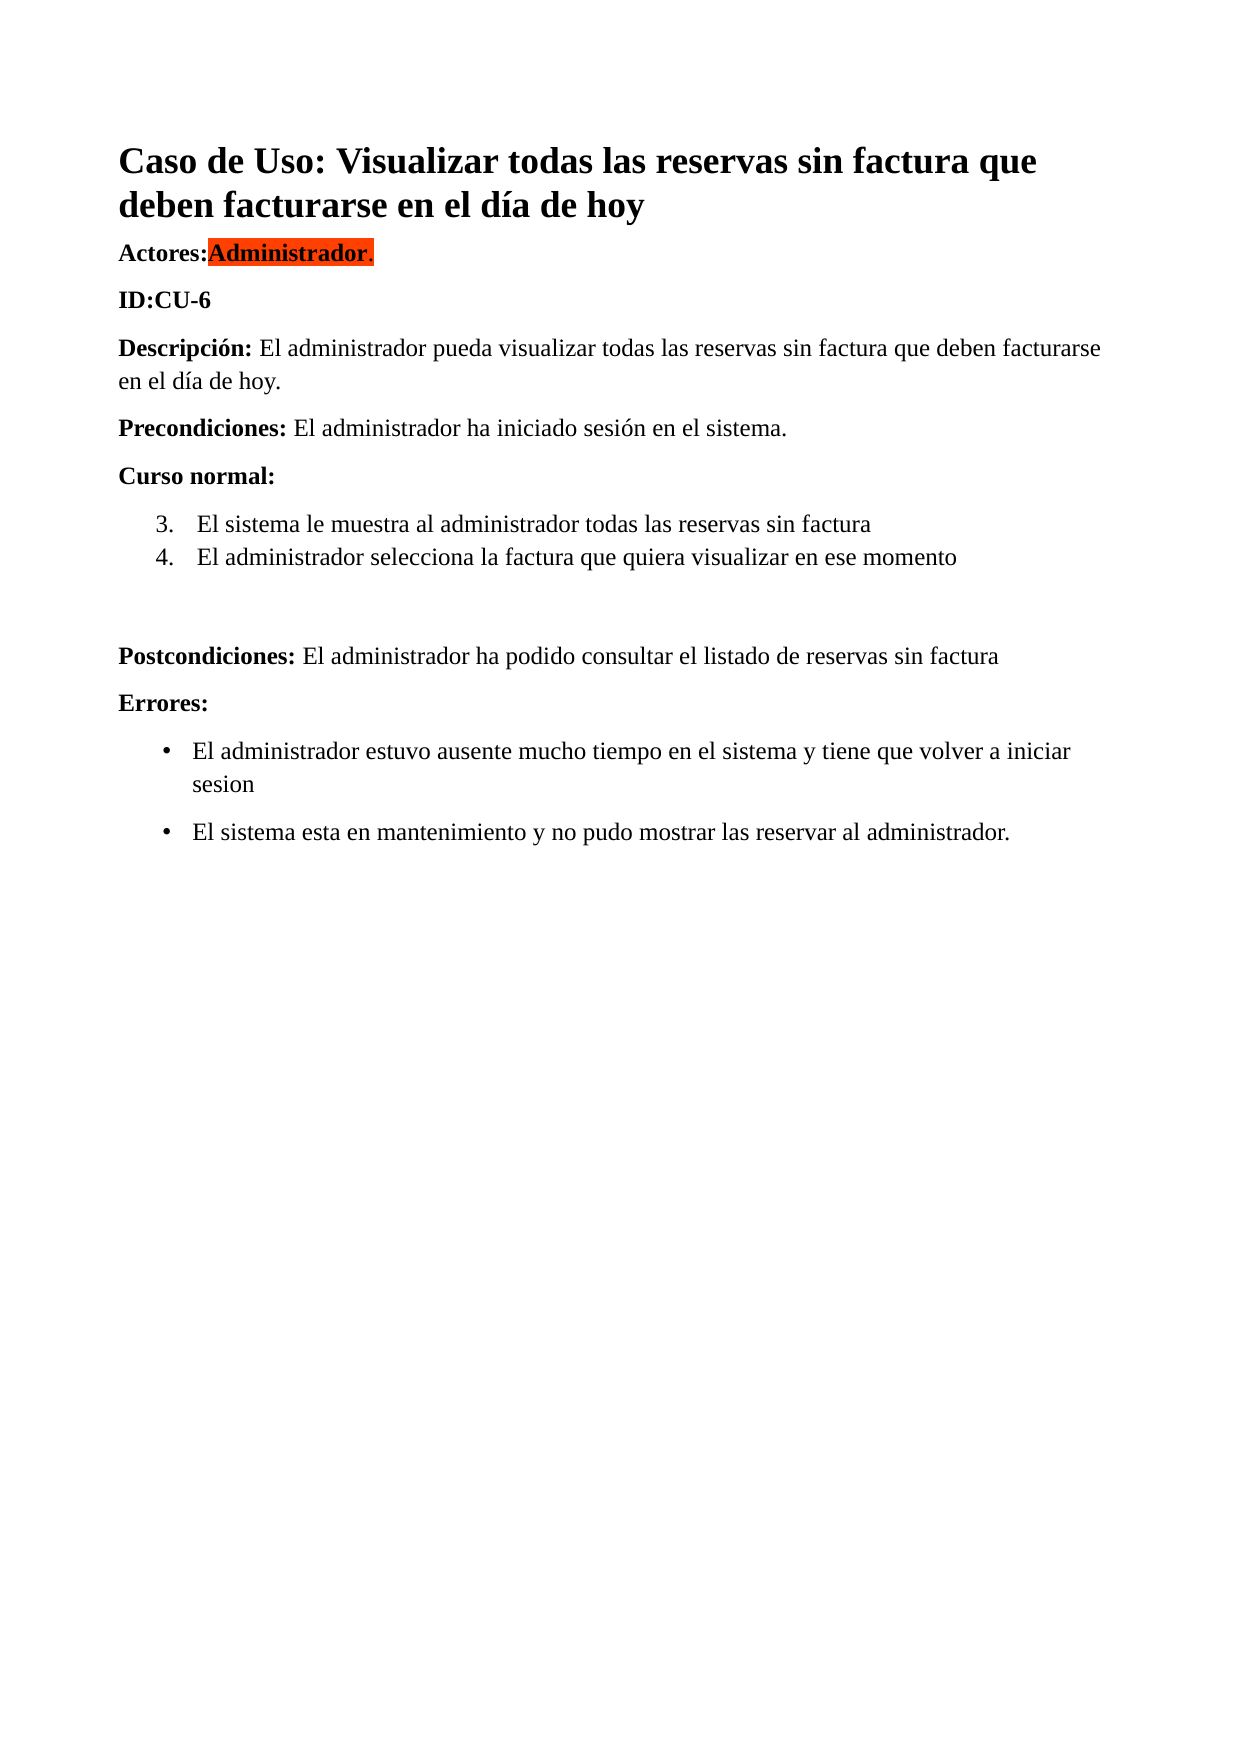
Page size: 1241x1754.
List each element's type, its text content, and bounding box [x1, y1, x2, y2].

text Precondiciones: El administrador ha iniciado sesión en el sistema. [118, 413, 1122, 442]
list El sistema esta en mantenimiento y no pudo mostrar las reservar al administrador. [162, 817, 1122, 845]
text Actores:Administrador. [118, 238, 1122, 266]
list El sistema le muestra al administrador todas las reservas sin factura [155, 509, 1122, 537]
text Descripción: El administrador pueda visualizar todas las reservas sin factura que deben facturarse en el día de hoy. [118, 333, 1122, 395]
list El administrador selecciona la factura que quiera visualizar en ese momento [155, 542, 1122, 571]
text Curso normal: [118, 461, 1122, 490]
list El administrador estuvo ausente mucho tiempo en el sistema y tiene que volver a iniciar sesion [162, 736, 1122, 798]
subtitle Caso de Uso: Visualizar todas las reservas sin factura que deben facturarse en el día de hoy [118, 139, 1122, 225]
text Errores: [118, 688, 1122, 717]
text ID:CU-6 [118, 285, 1122, 314]
text Postcondiciones: El administrador ha podido consultar el listado de reservas sin factura [118, 641, 1122, 669]
